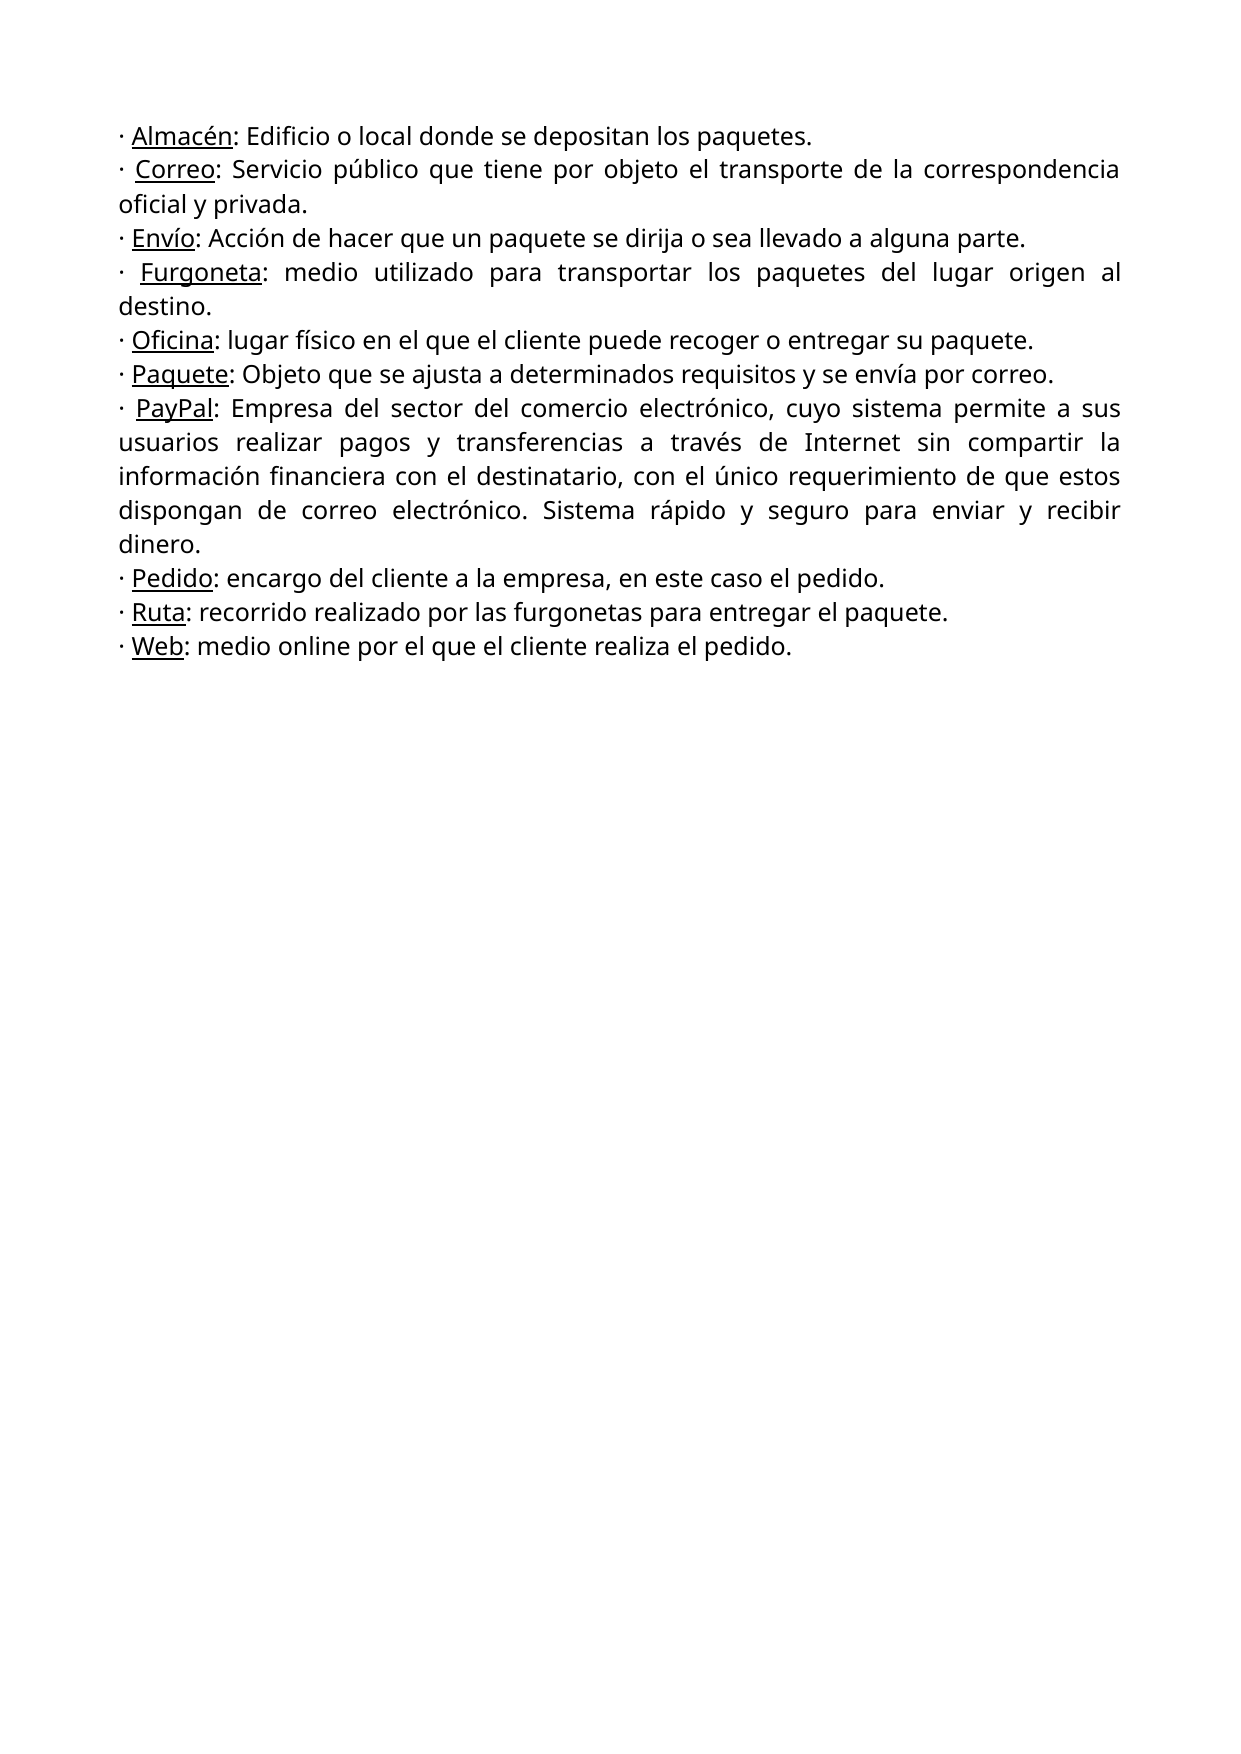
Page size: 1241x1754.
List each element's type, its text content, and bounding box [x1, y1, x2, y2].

text · Correo: Servicio público que tiene por objeto el transporte de la correspondencia oficial y privada. [118, 152, 1122, 220]
text · Almacén: Edificio o local donde se depositan los paquetes. [118, 118, 1122, 152]
text · Pedido: encargo del cliente a la empresa, en este caso el pedido. [118, 561, 1122, 595]
text · Envío: Acción de hacer que un paquete se dirija o sea llevado a alguna parte. [118, 220, 1122, 254]
text · Furgoneta: medio utilizado para transportar los paquetes del lugar origen al destino. [118, 254, 1122, 322]
text · Paquete: Objeto que se ajusta a determinados requisitos y se envía por correo. [118, 357, 1122, 391]
text · Oficina: lugar físico en el que el cliente puede recoger o entregar su paquete. [118, 322, 1122, 357]
text · PayPal: Empresa del sector del comercio electrónico, cuyo sistema permite a sus usuarios realizar pagos y transferencias a través de Internet sin compartir la información financiera con el destinatario, con el único requerimiento de que estos dispongan de correo electrónico. Sistema rápido y seguro para enviar y recibir dinero. [118, 391, 1122, 561]
text · Ruta: recorrido realizado por las furgonetas para entregar el paquete. [118, 595, 1122, 629]
text · Web: medio online por el que el cliente realiza el pedido. [118, 629, 1122, 663]
